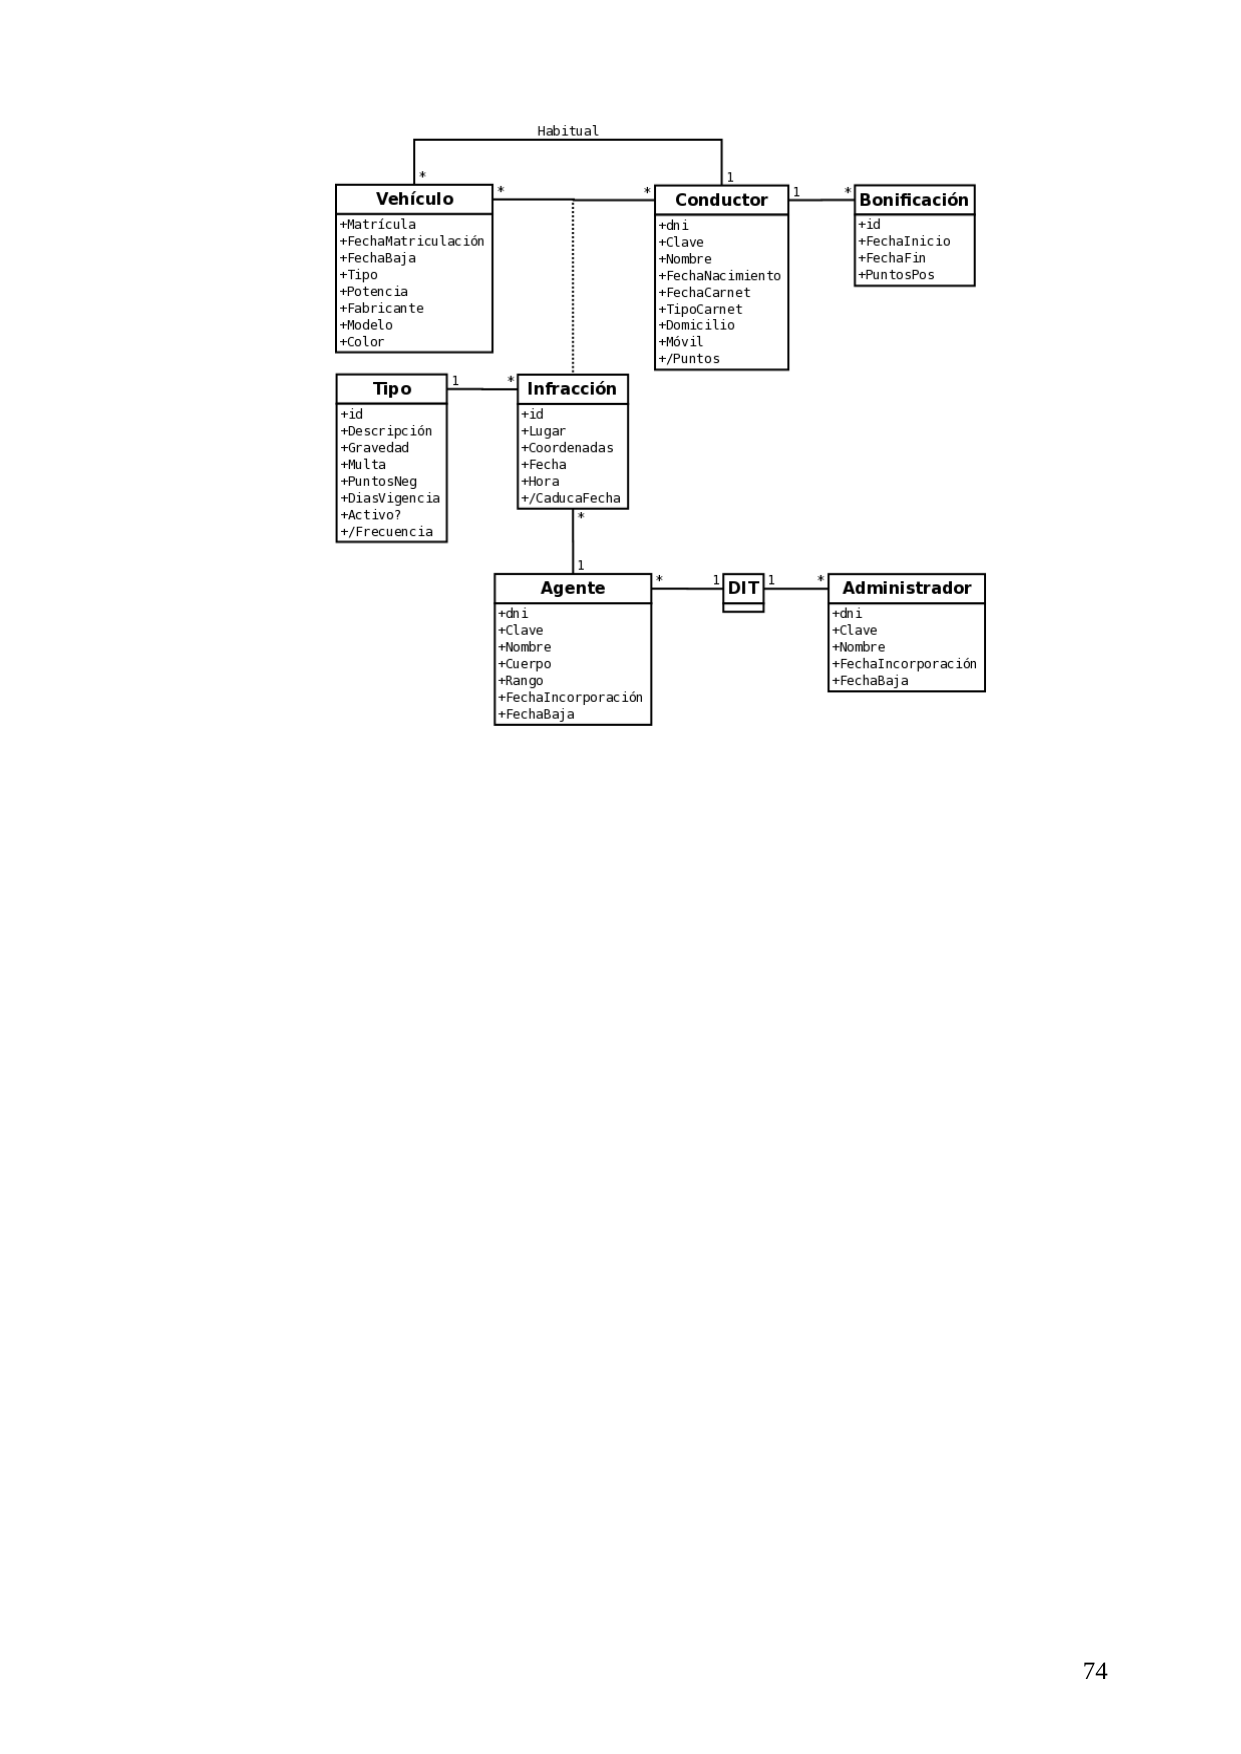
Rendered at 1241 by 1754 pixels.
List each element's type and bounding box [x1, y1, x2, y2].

picture [335, 123, 987, 726]
